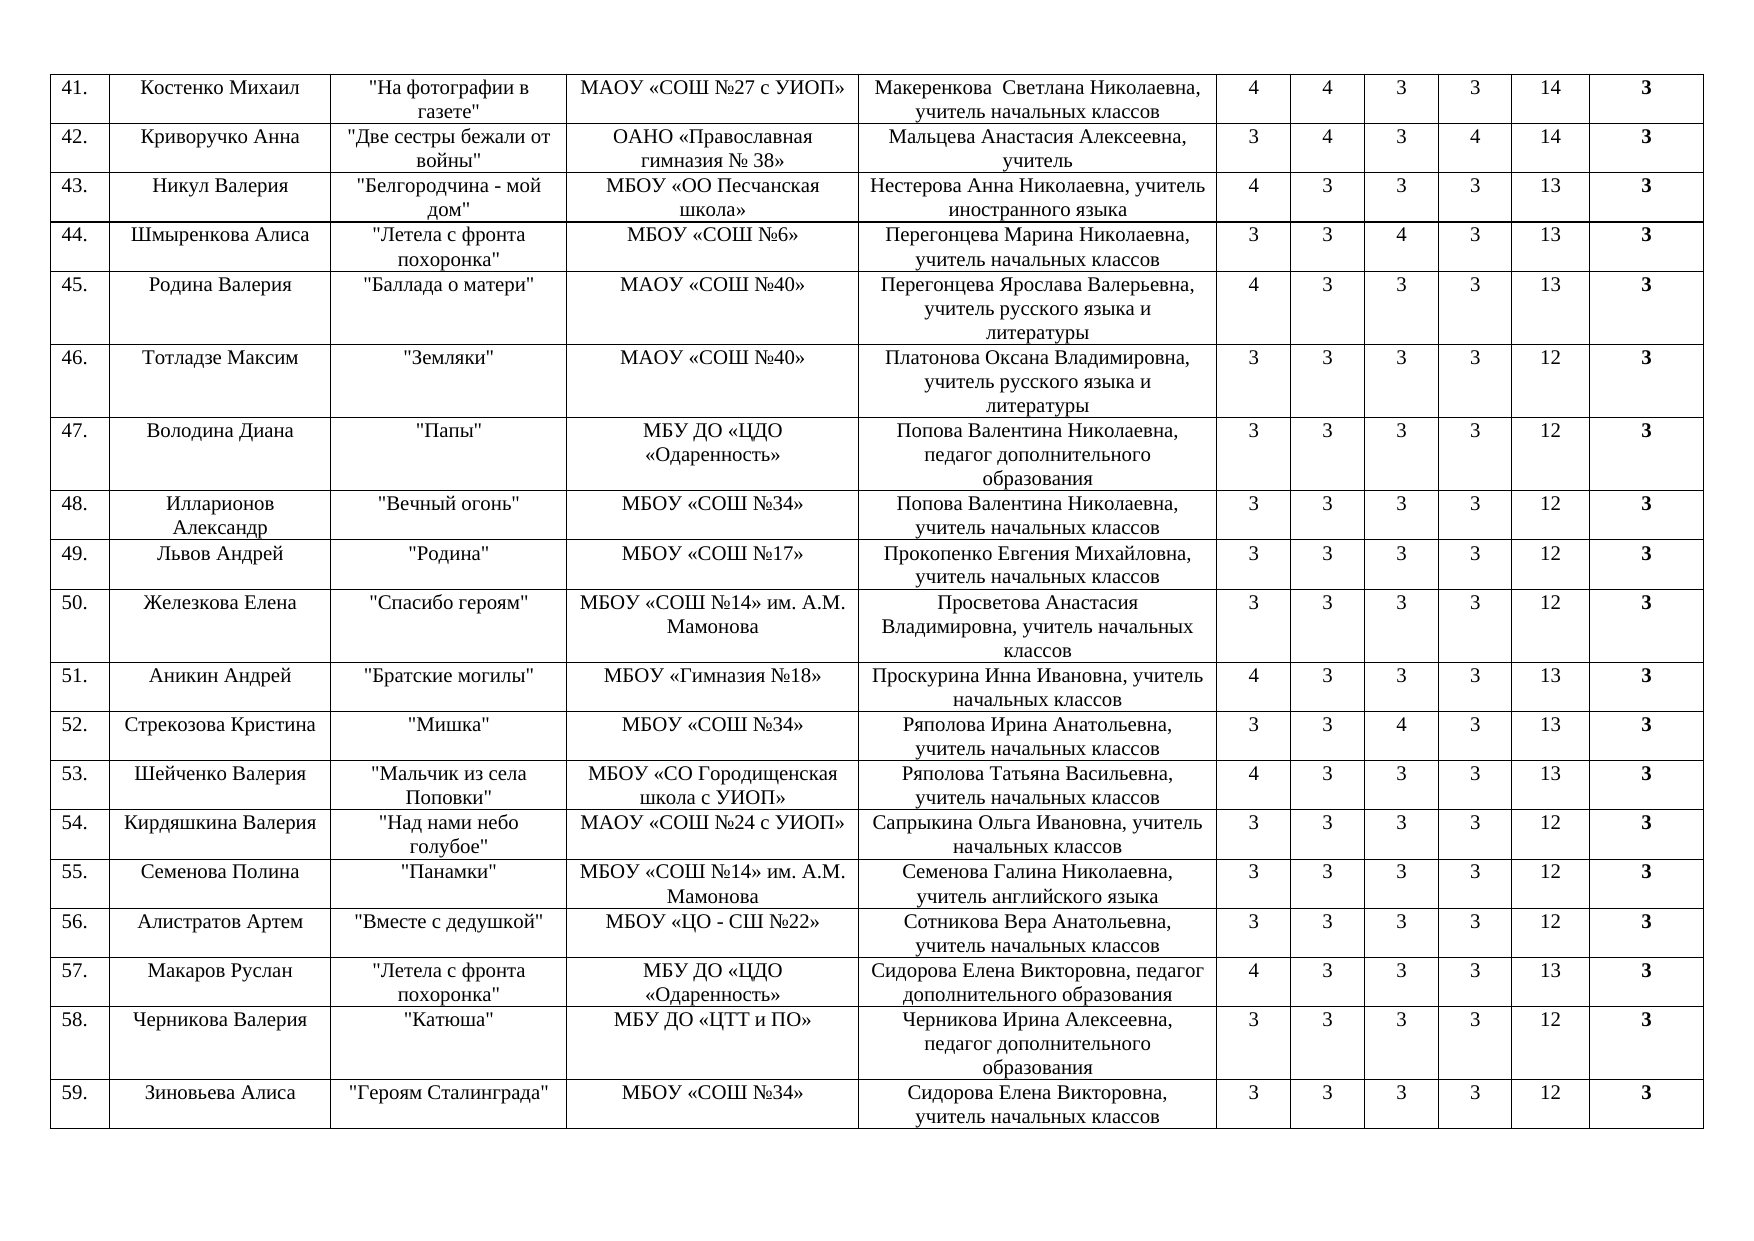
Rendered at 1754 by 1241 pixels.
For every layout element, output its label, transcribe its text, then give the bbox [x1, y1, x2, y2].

table_cell 3 [1291, 958, 1364, 1006]
table_cell 3 [1217, 491, 1290, 539]
table_cell МБОУ «СОШ №14» им. А.М. Мамонова [567, 590, 858, 662]
table_cell "Родина" [331, 540, 566, 588]
table_cell МБОУ «ОО Песчанская школа» [567, 173, 858, 221]
table_cell 12 [1512, 810, 1589, 858]
table_cell МБОУ «СОШ №34» [567, 1080, 858, 1128]
table_cell 3 [1590, 1080, 1703, 1128]
table_cell МАОУ «СОШ №24 с УИОП» [567, 810, 858, 858]
table_cell "Баллада о матери" [331, 272, 566, 344]
table_cell Шмыренкова Алиса [110, 223, 330, 271]
table_cell МАОУ «СОШ №40» [567, 272, 858, 344]
table_cell [51, 1080, 109, 1128]
table_cell 3 [1365, 909, 1438, 957]
table_cell "Вечный огонь" [331, 491, 566, 539]
table_cell 3 [1365, 663, 1438, 711]
table_cell 3 [1291, 223, 1364, 271]
table_cell 3 [1590, 491, 1703, 539]
table_cell 3 [1590, 860, 1703, 908]
table_cell 3 [1439, 1007, 1511, 1079]
table_cell 4 [1291, 124, 1364, 172]
table_cell 3 [1291, 1080, 1364, 1128]
table_cell 13 [1512, 712, 1589, 760]
table_cell [51, 761, 109, 809]
table_cell "Героям Сталинграда" [331, 1080, 566, 1128]
table_cell "Папы" [331, 418, 566, 490]
table_cell [51, 418, 109, 490]
table_cell 12 [1512, 345, 1589, 417]
table_cell 3 [1217, 712, 1290, 760]
table_cell "Вместе с дедушкой" [331, 909, 566, 957]
table_cell 3 [1291, 173, 1364, 221]
table_cell 3 [1590, 761, 1703, 809]
table_cell 3 [1365, 761, 1438, 809]
table_cell [51, 712, 109, 760]
table_cell 3 [1291, 540, 1364, 588]
table_cell "Летела с фронта похоронка" [331, 223, 566, 271]
table_cell 3 [1291, 1007, 1364, 1079]
table_cell 3 [1590, 124, 1703, 172]
table_cell Мальцева Анастасия Алексеевна, учитель [859, 124, 1216, 172]
table_cell 3 [1365, 1007, 1438, 1079]
table_cell Ряполова Татьяна Васильевна, учитель начальных классов [859, 761, 1216, 809]
table_cell 12 [1512, 909, 1589, 957]
table_cell Проскурина Инна Ивановна, учитель начальных классов [859, 663, 1216, 711]
table_cell [51, 75, 109, 123]
table_cell 3 [1217, 590, 1290, 662]
table_cell Прокопенко Евгения Михайловна, учитель начальных классов [859, 540, 1216, 588]
table_cell 3 [1291, 418, 1364, 490]
table_cell 3 [1590, 75, 1703, 123]
table_cell 3 [1439, 418, 1511, 490]
table_cell 3 [1291, 909, 1364, 957]
table_cell ОАНО «Православная гимназия № 38» [567, 124, 858, 172]
table_cell 3 [1590, 663, 1703, 711]
table_cell 3 [1439, 223, 1511, 271]
table_cell МБОУ «Гимназия №18» [567, 663, 858, 711]
table_cell "Белгородчина - мой дом" [331, 173, 566, 221]
table_cell 12 [1512, 860, 1589, 908]
table_cell [51, 124, 109, 172]
table_cell Попова Валентина Николаевна, педагог дополнительного образования [859, 418, 1216, 490]
table_cell 13 [1512, 173, 1589, 221]
table_cell 4 [1439, 124, 1511, 172]
table_cell 3 [1439, 1080, 1511, 1128]
table_cell Попова Валентина Николаевна, учитель начальных классов [859, 491, 1216, 539]
table_cell [51, 860, 109, 908]
table_cell Железкова Елена [110, 590, 330, 662]
table_cell 3 [1217, 1007, 1290, 1079]
table_cell Сапрыкина Ольга Ивановна, учитель начальных классов [859, 810, 1216, 858]
table_cell 12 [1512, 418, 1589, 490]
table_cell 3 [1439, 590, 1511, 662]
table_cell Сидорова Елена Викторовна, педагог дополнительного образования [859, 958, 1216, 1006]
table_cell 3 [1365, 540, 1438, 588]
table_cell 3 [1590, 810, 1703, 858]
table_cell Макеренкова Светлана Николаевна, учитель начальных классов [859, 75, 1216, 123]
table_cell 3 [1590, 223, 1703, 271]
table_cell 3 [1590, 590, 1703, 662]
table_cell Илларионов Александр [110, 491, 330, 539]
table_cell 3 [1439, 345, 1511, 417]
table_cell МБОУ «СОШ №17» [567, 540, 858, 588]
table_cell 3 [1365, 272, 1438, 344]
table_cell МБУ ДО «ЦДО «Одаренность» [567, 958, 858, 1006]
table_cell 3 [1365, 75, 1438, 123]
table_cell МБОУ «СОШ №34» [567, 491, 858, 539]
table_cell Володина Диана [110, 418, 330, 490]
table_cell 3 [1365, 418, 1438, 490]
table_cell 13 [1512, 223, 1589, 271]
table_cell Шейченко Валерия [110, 761, 330, 809]
table_cell 3 [1291, 860, 1364, 908]
table_cell Платонова Оксана Владимировна, учитель русского языка и литературы [859, 345, 1216, 417]
table_cell 4 [1217, 75, 1290, 123]
table_cell Родина Валерия [110, 272, 330, 344]
table_cell "Мишка" [331, 712, 566, 760]
table_cell 3 [1439, 712, 1511, 760]
table_cell Костенко Михаил [110, 75, 330, 123]
table_cell Макаров Руслан [110, 958, 330, 1006]
table_cell 13 [1512, 663, 1589, 711]
table_cell Зиновьева Алиса [110, 1080, 330, 1128]
table_cell 12 [1512, 491, 1589, 539]
table_cell Просветова Анастасия Владимировна, учитель начальных классов [859, 590, 1216, 662]
table_cell [51, 663, 109, 711]
table_cell 3 [1365, 810, 1438, 858]
table_cell 4 [1217, 173, 1290, 221]
table_cell Семенова Галина Николаевна, учитель английского языка [859, 860, 1216, 908]
table_cell 3 [1291, 345, 1364, 417]
table_cell [51, 491, 109, 539]
table_cell 3 [1291, 761, 1364, 809]
table_cell МБУ ДО «ЦТТ и ПО» [567, 1007, 858, 1079]
table_cell МБОУ «ЦО - СШ №22» [567, 909, 858, 957]
table_cell МБОУ «СОШ №34» [567, 712, 858, 760]
table_cell Львов Андрей [110, 540, 330, 588]
table_cell Тотладзе Максим [110, 345, 330, 417]
table_cell 3 [1365, 173, 1438, 221]
table_cell "Над нами небо голубое" [331, 810, 566, 858]
table_cell Криворучко Анна [110, 124, 330, 172]
table_cell "Братские могилы" [331, 663, 566, 711]
table_cell 3 [1291, 272, 1364, 344]
table_cell 3 [1291, 810, 1364, 858]
table_cell Сидорова Елена Викторовна, учитель начальных классов [859, 1080, 1216, 1128]
table_cell [51, 540, 109, 588]
table_cell [51, 173, 109, 221]
table_cell [51, 1007, 109, 1079]
table_cell 3 [1217, 1080, 1290, 1128]
table_cell МБОУ «СО Городищенская школа с УИОП» [567, 761, 858, 809]
table_cell [51, 223, 109, 271]
table_cell 4 [1217, 272, 1290, 344]
table_cell 13 [1512, 761, 1589, 809]
table_cell 3 [1365, 860, 1438, 908]
table_cell Черникова Валерия [110, 1007, 330, 1079]
table_cell 4 [1217, 761, 1290, 809]
table_cell 3 [1217, 860, 1290, 908]
table_cell Черникова Ирина Алексеевна, педагог дополнительного образования [859, 1007, 1216, 1079]
table_cell МБУ ДО «ЦДО «Одаренность» [567, 418, 858, 490]
table_cell Аникин Андрей [110, 663, 330, 711]
table_cell 3 [1217, 909, 1290, 957]
table_cell 3 [1590, 173, 1703, 221]
table_cell 12 [1512, 1080, 1589, 1128]
table_cell МБОУ «СОШ №14» им. А.М. Мамонова [567, 860, 858, 908]
table_cell "Катюша" [331, 1007, 566, 1079]
table_cell 3 [1439, 761, 1511, 809]
table_cell "Земляки" [331, 345, 566, 417]
table_cell 3 [1439, 272, 1511, 344]
table_cell "Летела с фронта похоронка" [331, 958, 566, 1006]
table_cell 3 [1365, 958, 1438, 1006]
table_cell 3 [1365, 124, 1438, 172]
table_cell МАОУ «СОШ №40» [567, 345, 858, 417]
table_cell Ряполова Ирина Анатольевна, учитель начальных классов [859, 712, 1216, 760]
table_cell 3 [1217, 345, 1290, 417]
table_cell 3 [1590, 345, 1703, 417]
table_cell 13 [1512, 272, 1589, 344]
table_cell 3 [1217, 540, 1290, 588]
table_cell 3 [1365, 1080, 1438, 1128]
table_cell "На фотографии в газете" [331, 75, 566, 123]
table_cell [51, 810, 109, 858]
table_cell "Спасибо героям" [331, 590, 566, 662]
table_cell 12 [1512, 1007, 1589, 1079]
table_cell 3 [1590, 418, 1703, 490]
table_cell 3 [1590, 958, 1703, 1006]
table_cell 14 [1512, 124, 1589, 172]
table_cell 3 [1439, 491, 1511, 539]
table_cell 3 [1439, 860, 1511, 908]
table_cell 3 [1291, 712, 1364, 760]
table_cell Никул Валерия [110, 173, 330, 221]
table_cell 3 [1590, 540, 1703, 588]
table_cell 3 [1439, 540, 1511, 588]
table_cell [51, 345, 109, 417]
table_cell МАОУ «СОШ №27 с УИОП» [567, 75, 858, 123]
table_cell 14 [1512, 75, 1589, 123]
table_cell 3 [1365, 345, 1438, 417]
table_cell Перегонцева Марина Николаевна, учитель начальных классов [859, 223, 1216, 271]
table_cell Нестерова Анна Николаевна, учитель иностранного языка [859, 173, 1216, 221]
table_cell 4 [1365, 223, 1438, 271]
table_cell 3 [1291, 590, 1364, 662]
table_cell Стрекозова Кристина [110, 712, 330, 760]
table_cell 3 [1365, 491, 1438, 539]
table_cell Кирдяшкина Валерия [110, 810, 330, 858]
table_cell 3 [1439, 75, 1511, 123]
table_cell 4 [1217, 663, 1290, 711]
table_cell 3 [1217, 810, 1290, 858]
table_cell [51, 958, 109, 1006]
table_cell "Две сестры бежали от войны" [331, 124, 566, 172]
table_cell [51, 590, 109, 662]
table_cell 3 [1590, 1007, 1703, 1079]
table_cell 4 [1365, 712, 1438, 760]
table_cell 3 [1365, 590, 1438, 662]
table_cell 12 [1512, 590, 1589, 662]
table_cell 13 [1512, 958, 1589, 1006]
table_cell "Панамки" [331, 860, 566, 908]
table_cell 3 [1590, 909, 1703, 957]
table_cell 3 [1217, 223, 1290, 271]
table_cell Сотникова Вера Анатольевна, учитель начальных классов [859, 909, 1216, 957]
table_cell "Мальчик из села Поповки" [331, 761, 566, 809]
table_cell 4 [1217, 958, 1290, 1006]
table_cell Перегонцева Ярослава Валерьевна, учитель русского языка и литературы [859, 272, 1216, 344]
table_cell 3 [1439, 810, 1511, 858]
table_cell 4 [1291, 75, 1364, 123]
table_cell 3 [1439, 909, 1511, 957]
table_cell 12 [1512, 540, 1589, 588]
table_cell 3 [1217, 124, 1290, 172]
table_cell 3 [1291, 663, 1364, 711]
table_cell Семенова Полина [110, 860, 330, 908]
table_cell [51, 272, 109, 344]
table_cell 3 [1439, 663, 1511, 711]
table_cell [51, 909, 109, 957]
table_cell 3 [1291, 491, 1364, 539]
table_cell МБОУ «СОШ №6» [567, 223, 858, 271]
table_cell Алистратов Артем [110, 909, 330, 957]
table_cell 3 [1590, 712, 1703, 760]
table_cell 3 [1217, 418, 1290, 490]
table_cell 3 [1439, 173, 1511, 221]
table_cell 3 [1439, 958, 1511, 1006]
table_cell 3 [1590, 272, 1703, 344]
